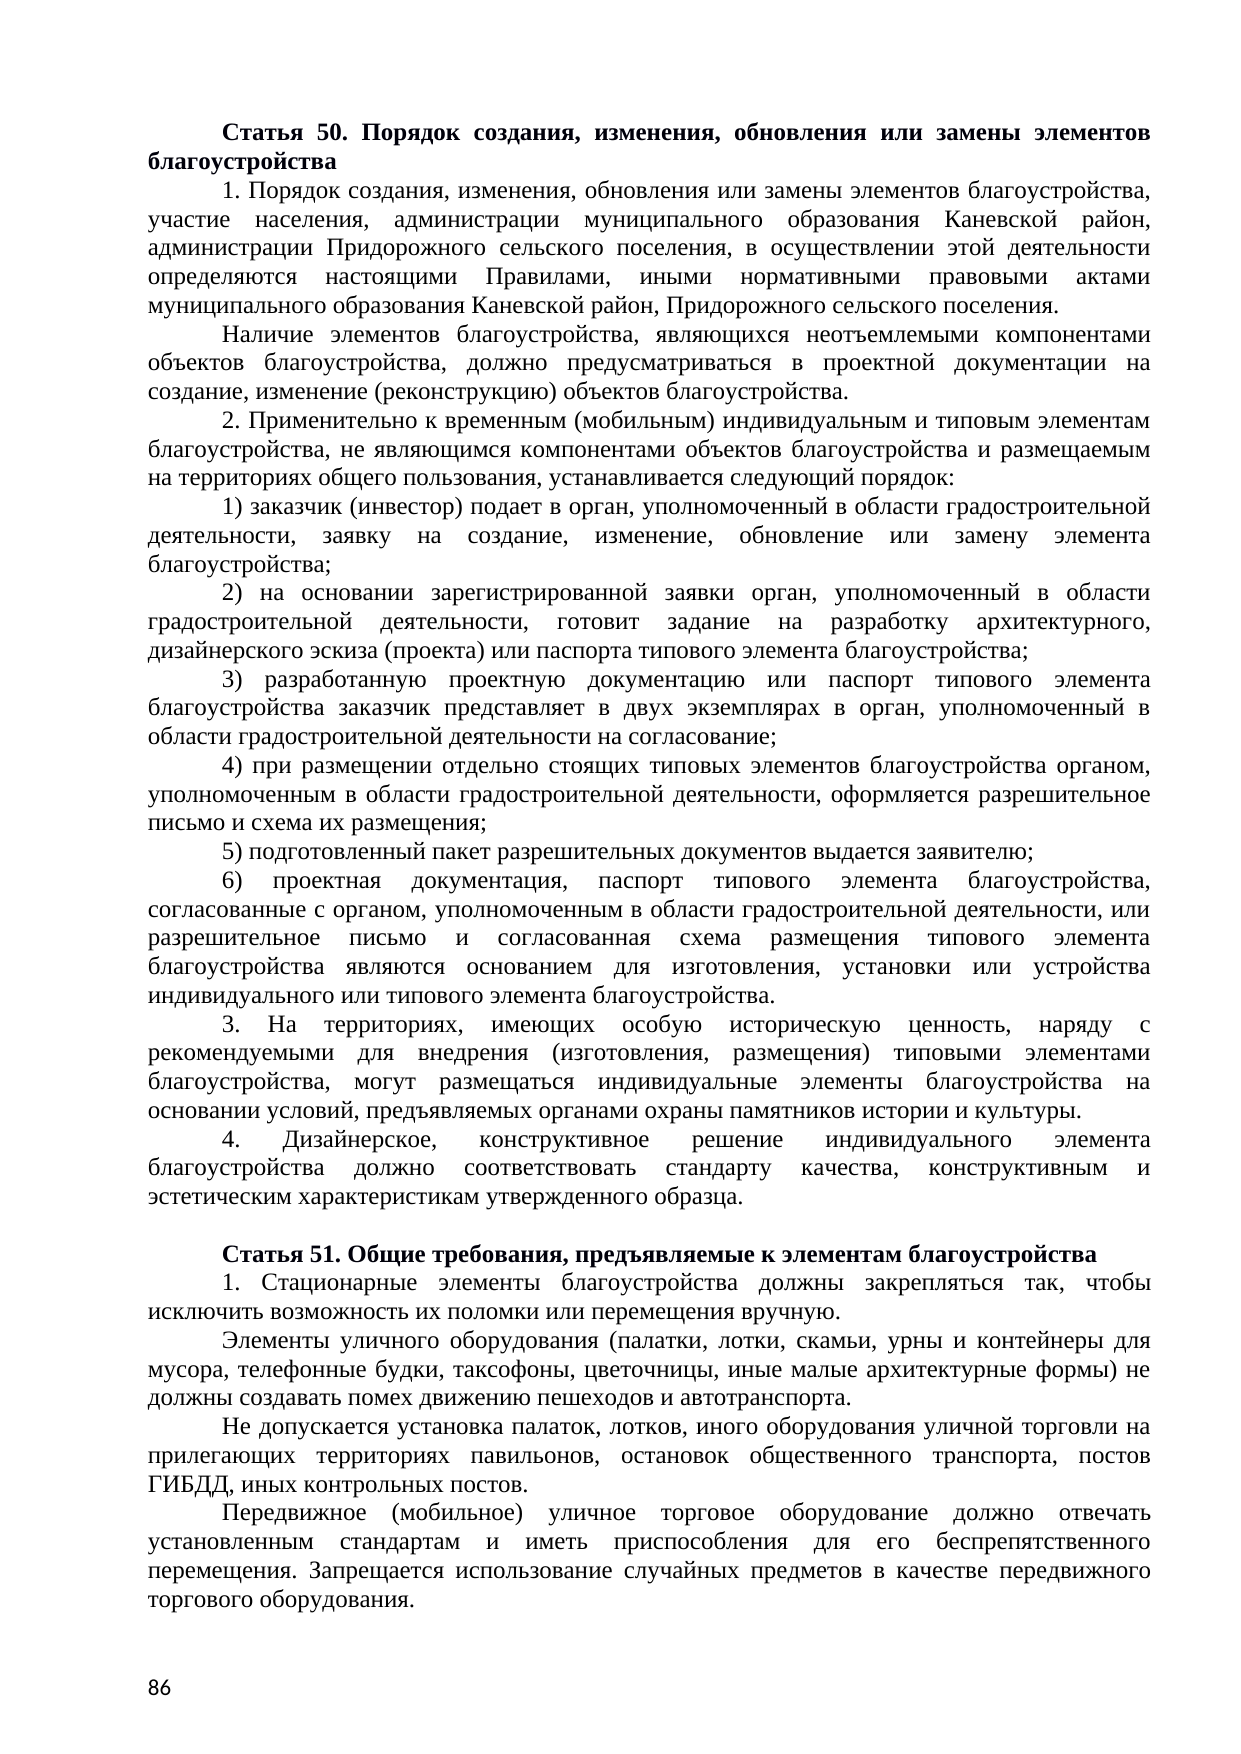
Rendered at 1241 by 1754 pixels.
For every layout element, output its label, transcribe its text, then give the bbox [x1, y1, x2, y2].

subtitle Статья 51. Общие требования, предъявляемые к элементам благоустройства [148, 1239, 1152, 1267]
text 4. Дизайнерское, конструктивное решение индивидуального элемента благоустройства должно соответствовать стандарту качества, конструктивным и эстетическим характеристикам утвержденного образца. [148, 1124, 1152, 1210]
text 2. Применительно к временным (мобильным) индивидуальным и типовым элементам благоустройства, не являющимся компонентами объектов благоустройства и размещаемым на территориях общего пользования, устанавливается следующий порядок: [148, 405, 1152, 491]
text Передвижное (мобильное) уличное торговое оборудование должно отвечать установленным стандартам и иметь приспособления для его беспрепятственного перемещения. Запрещается использование случайных предметов в качестве передвижного торгового оборудования. [148, 1497, 1152, 1612]
text 5) подготовленный пакет разрешительных документов выдается заявителю; [148, 836, 1152, 865]
text 1. Стационарные элементы благоустройства должны закрепляться так, чтобы исключить возможность их поломки или перемещения вручную. [148, 1267, 1152, 1325]
text Наличие элементов благоустройства, являющихся неотъемлемыми компонентами объектов благоустройства, должно предусматриваться в проектной документации на создание, изменение (реконструкцию) объектов благоустройства. [148, 319, 1152, 405]
text 6) проектная документация, паспорт типового элемента благоустройства, согласованные с органом, уполномоченным в области градостроительной деятельности, или разрешительное письмо и согласованная схема размещения типового элемента благоустройства являются основанием для изготовления, установки или устройства индивидуального или типового элемента благоустройства. [148, 865, 1152, 1009]
text Не допускается установка палаток, лотков, иного оборудования уличной торговли на прилегающих территориях павильонов, остановок общественного транспорта, постов ГИБДД, иных контрольных постов. [148, 1411, 1152, 1497]
text Элементы уличного оборудования (палатки, лотки, скамьи, урны и контейнеры для мусора, телефонные будки, таксофоны, цветочницы, иные малые архитектурные формы) не должны создавать помех движению пешеходов и автотранспорта. [148, 1325, 1152, 1411]
text 1. Порядок создания, изменения, обновления или замены элементов благоустройства, участие населения, администрации муниципального образования Каневской район, администрации Придорожного сельского поселения, в осуществлении этой деятельности определяются настоящими Правилами, иными нормативными правовыми актами муниципального образования Каневской район, Придорожного сельского поселения. [148, 175, 1152, 319]
text 3) разработанную проектную документацию или паспорт типового элемента благоустройства заказчик представляет в двух экземплярах в орган, уполномоченный в области градостроительной деятельности на согласование; [148, 664, 1152, 750]
text 2) на основании зарегистрированной заявки орган, уполномоченный в области градостроительной деятельности, готовит задание на разработку архитектурного, дизайнерского эскиза (проекта) или паспорта типового элемента благоустройства; [148, 577, 1152, 664]
text 1) заказчик (инвестор) подает в орган, уполномоченный в области градостроительной деятельности, заявку на создание, изменение, обновление или замену элемента благоустройства; [148, 491, 1152, 577]
text 4) при размещении отдельно стоящих типовых элементов благоустройства органом, уполномоченным в области градостроительной деятельности, оформляется разрешительное письмо и схема их размещения; [148, 750, 1152, 836]
text 3. На территориях, имеющих особую историческую ценность, наряду с рекомендуемыми для внедрения (изготовления, размещения) типовыми элементами благоустройства, могут размещаться индивидуальные элементы благоустройства на основании условий, предъявляемых органами охраны памятников истории и культуры. [148, 1009, 1152, 1124]
subtitle Статья 50. Порядок создания, изменения, обновления или замены элементов благоустройства [148, 117, 1152, 175]
